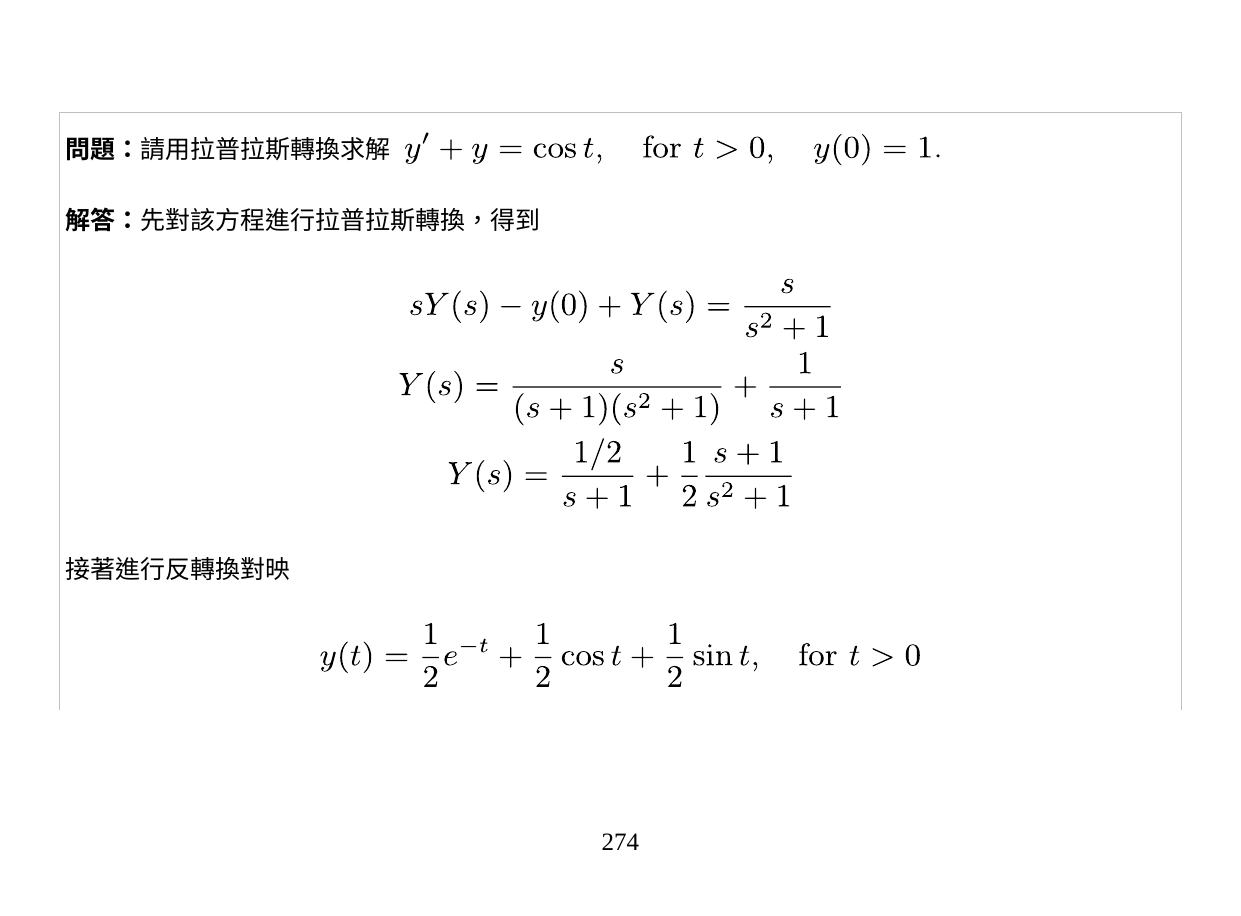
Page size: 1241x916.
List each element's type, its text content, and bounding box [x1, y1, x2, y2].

table_header 問題：請用拉普拉斯轉換求解 解答：先對該方程進行拉普拉斯轉換，得到 接著進行反轉換對映 [60, 113, 1181, 709]
